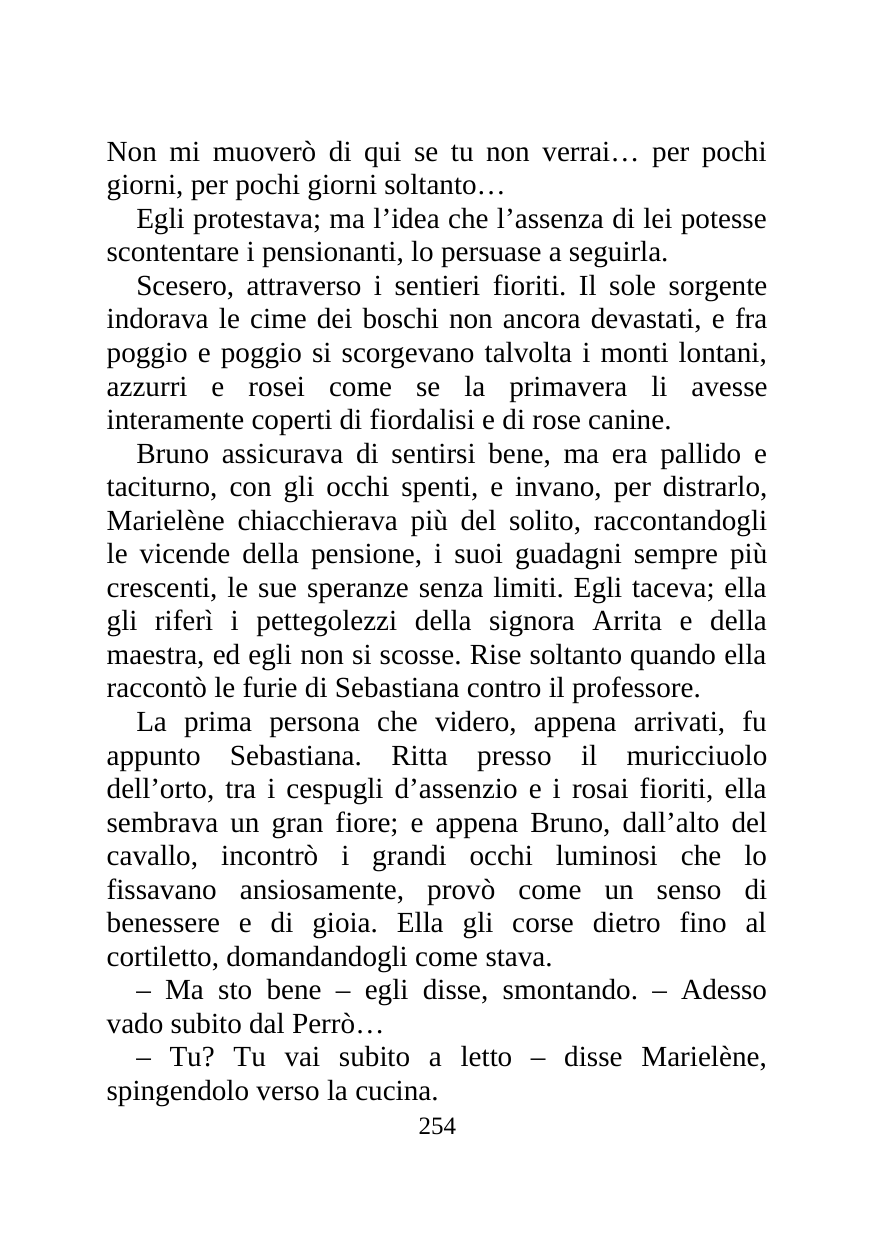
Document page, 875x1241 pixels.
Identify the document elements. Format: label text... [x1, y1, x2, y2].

text La prima persona che videro, appena arrivati, fu appunto Sebastiana. Ritta presso il muricciuolo dell’orto, tra i cespugli d’assenzio e i rosai fioriti, ella sembrava un gran fiore; e appena Bruno, dall’alto del cavallo, incontrò i grandi occhi luminosi che lo fissavano ansiosamente, provò come un senso di benessere e di gioia. Ella gli corse dietro fino al cortiletto, domandandogli come stava. [106, 704, 768, 972]
text – Ma sto bene – egli disse, smontando. – Adesso vado subito dal Perrò… [106, 972, 768, 1039]
text Scesero, attraverso i sentieri fioriti. Il sole sorgente indorava le cime dei boschi non ancora devastati, e fra poggio e poggio si scorgevano talvolta i monti lontani, azzurri e rosei come se la primavera li avesse interamente coperti di fiordalisi e di rose canine. [106, 268, 768, 436]
text Bruno assicurava di sentirsi bene, ma era pallido e taciturno, con gli occhi spenti, e invano, per distrarlo, Marielène chiacchierava più del solito, raccontandogli le vicende della pensione, i suoi guadagni sempre più crescenti, le sue speranze senza limiti. Egli taceva; ella gli riferì i pettegolezzi della signora Arrita e della maestra, ed egli non si scosse. Rise soltanto quando ella raccontò le furie di Sebastiana contro il professore. [106, 436, 768, 704]
text Non mi muoverò di qui se tu non verrai… per pochi giorni, per pochi giorni soltanto… [106, 134, 768, 201]
text – Tu? Tu vai subito a letto – disse Marielène, spingendolo verso la cucina. [106, 1039, 768, 1107]
text Egli protestava; ma l’idea che l’assenza di lei potesse scontentare i pensionanti, lo persuase a seguirla. [106, 201, 768, 268]
